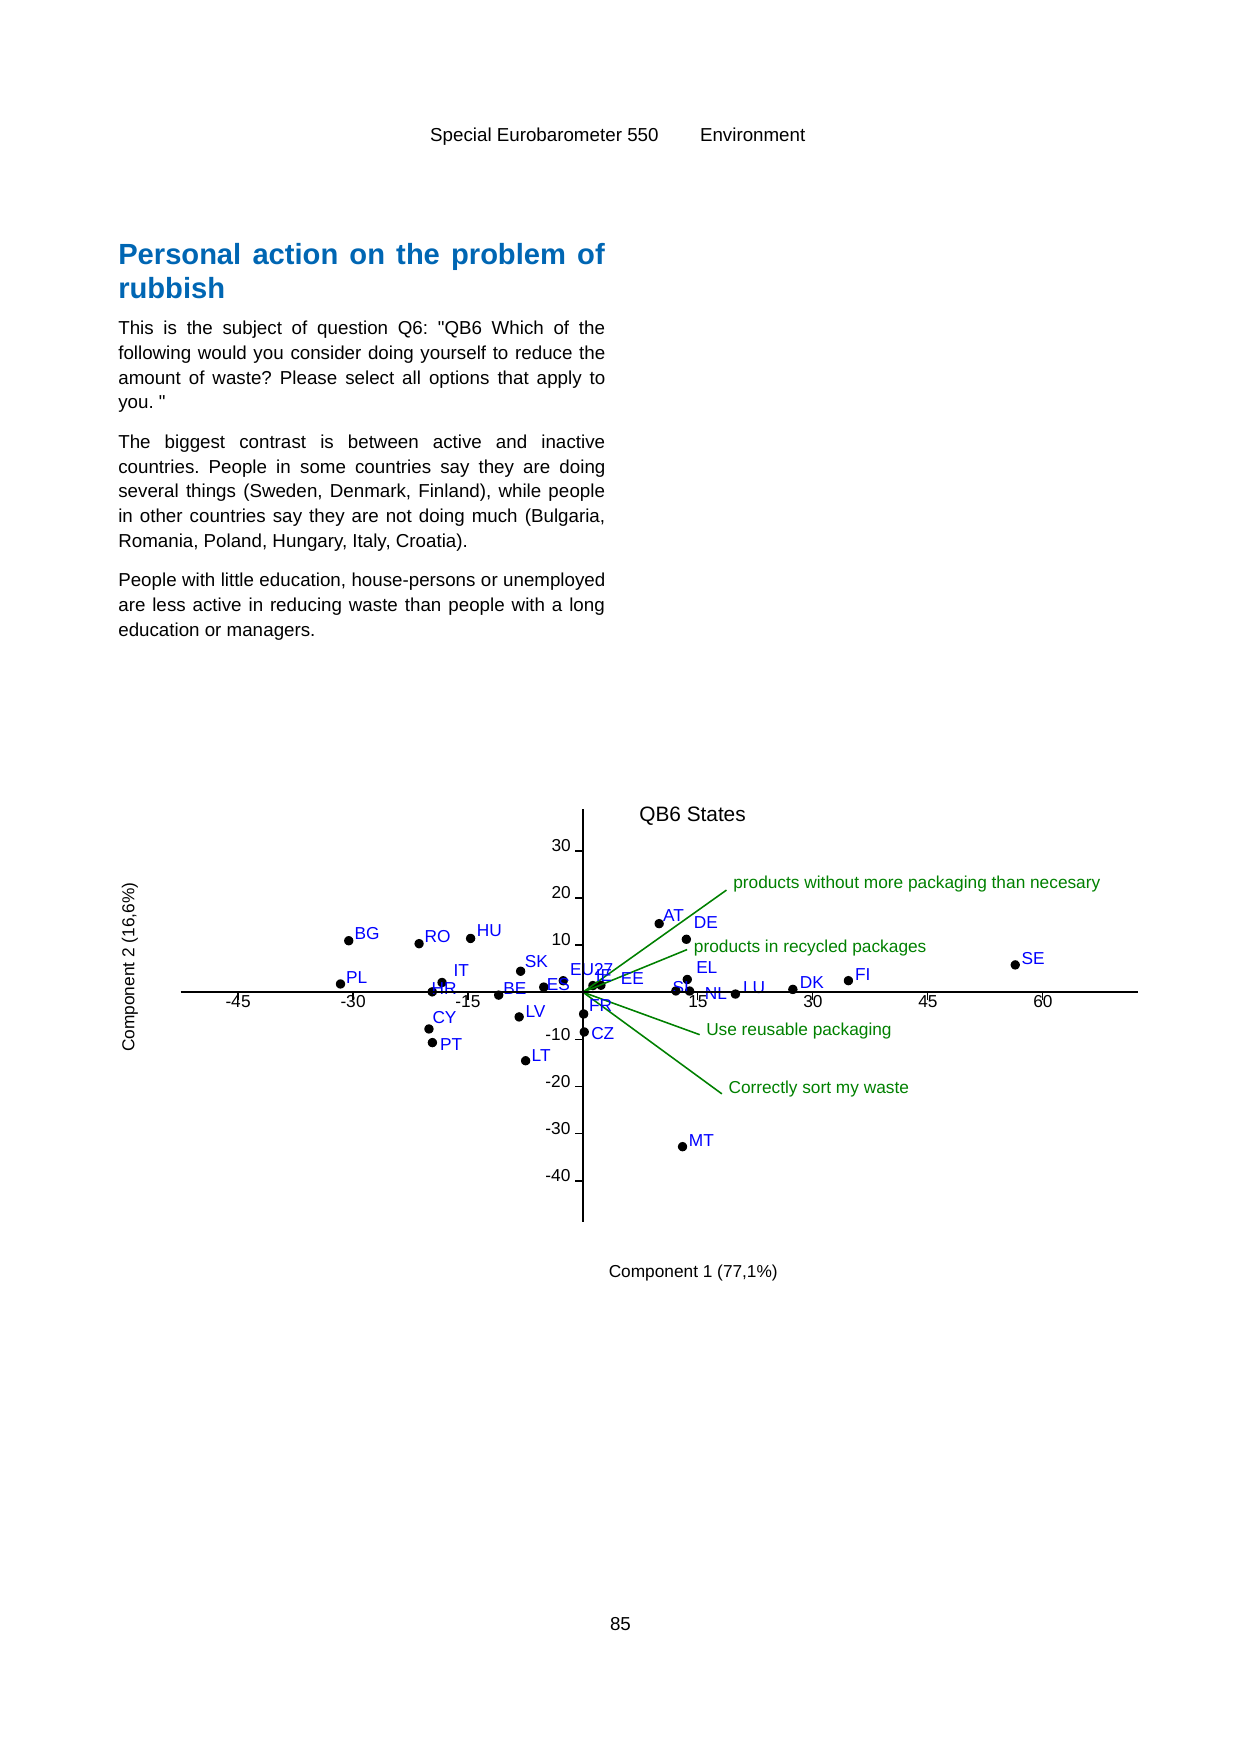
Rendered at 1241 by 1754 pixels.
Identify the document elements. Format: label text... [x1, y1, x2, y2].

subtitle Personal action on the problem of rubbish [118, 237, 605, 304]
text This is the subject of question Q6: "QB6 Which of the following would you consider doing yourself to reduce the amount of waste? Please select all options that apply to you. " [118, 317, 605, 413]
text People with little education, house-persons or unemployed are less active in reducing waste than people with a long education or managers. [118, 569, 605, 640]
text The biggest contrast is between active and inactive countries. People in some countries say they are doing several things (Sweden, Denmark, Finland), while people in other countries say they are not doing much (Bulgaria, Romania, Poland, Hungary, Italy, Croatia). [118, 431, 605, 551]
